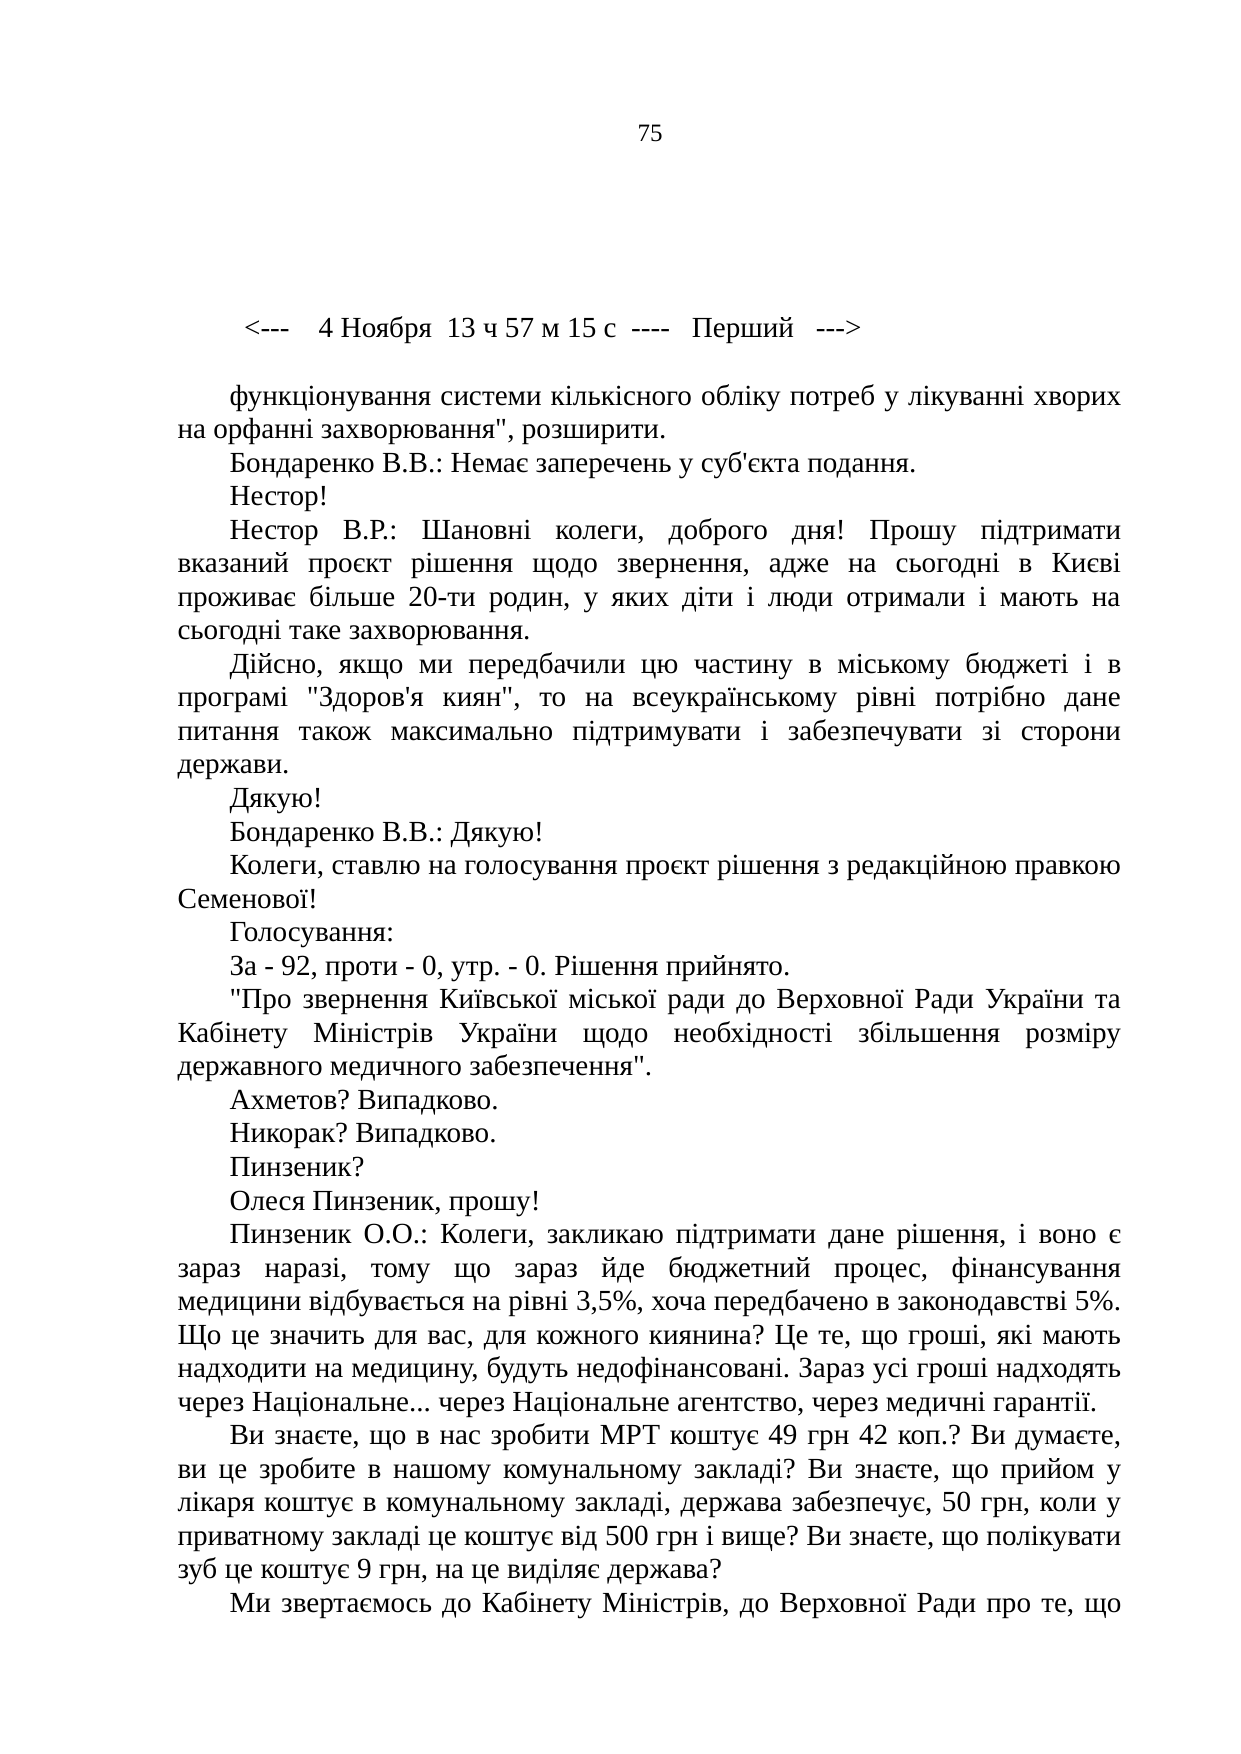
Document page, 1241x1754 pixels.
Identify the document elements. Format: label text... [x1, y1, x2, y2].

text Ми звертаємось до Кабінету Міністрів, до Верховної Ради про те, що [177, 1585, 1122, 1619]
text Голосування: [177, 914, 1122, 948]
text Дійсно, якщо ми передбачили цю частину в міському бюджеті і в програмі "Здоров'я киян", то на всеукраїнському рівні потрібно дане питання також максимально підтримувати і забезпечувати зі сторони держави. [177, 646, 1122, 780]
text <--- 4 Ноября 13 ч 57 м 15 с ---- Перший ---> [177, 311, 1122, 344]
text Ахметов? Випадково. [177, 1082, 1122, 1116]
text "Про звернення Київської міської ради до Верховної Ради України та Кабінету Міністрів України щодо необхідності збільшення розміру державного медичного забезпечення". [177, 981, 1122, 1082]
text Никорак? Випадково. [177, 1116, 1122, 1149]
text Пинзеник? [177, 1149, 1122, 1183]
text Нестор! [177, 478, 1122, 512]
text Колеги, ставлю на голосування проєкт рішення з редакційною правкою Семенової! [177, 847, 1122, 914]
text За - 92, проти - 0, утр. - 0. Рішення прийнято. [177, 948, 1122, 981]
text Бондаренко В.В.: Дякую! [177, 814, 1122, 847]
text Бондаренко В.В.: Немає заперечень у суб'єкта подання. [177, 445, 1122, 478]
text функціонування системи кількісного обліку потреб у лікуванні хворих на орфанні захворювання", розширити. [177, 378, 1122, 445]
text Олеся Пинзеник, прошу! [177, 1183, 1122, 1216]
text Пинзеник О.О.: Колеги, закликаю підтримати дане рішення, і воно є зараз наразі, тому що зараз йде бюджетний процес, фінансування медицини відбувається на рівні 3,5%, хоча передбачено в законодавстві 5%. Що це значить для вас, для кожного киянина? Це те, що гроші, які мають надходити на медицину, будуть недофінансовані. Зараз усі гроші надходять через Національне... через Національне агентство, через медичні гарантії. [177, 1216, 1122, 1417]
text Нестор В.Р.: Шановні колеги, доброго дня! Прошу підтримати вказаний проєкт рішення щодо звернення, адже на сьогодні в Києві проживає більше 20-ти родин, у яких діти і люди отримали і мають на сьогодні таке захворювання. [177, 512, 1122, 646]
text Ви знаєте, що в нас зробити МРТ коштує 49 грн 42 коп.? Ви думаєте, ви це зробите в нашому комунальному закладі? Ви знаєте, що прийом у лікаря коштує в комунальному закладі, держава забезпечує, 50 грн, коли у приватному закладі це коштує від 500 грн і вище? Ви знаєте, що полікувати зуб це коштує 9 грн, на це виділяє держава? [177, 1417, 1122, 1585]
text Дякую! [177, 780, 1122, 814]
